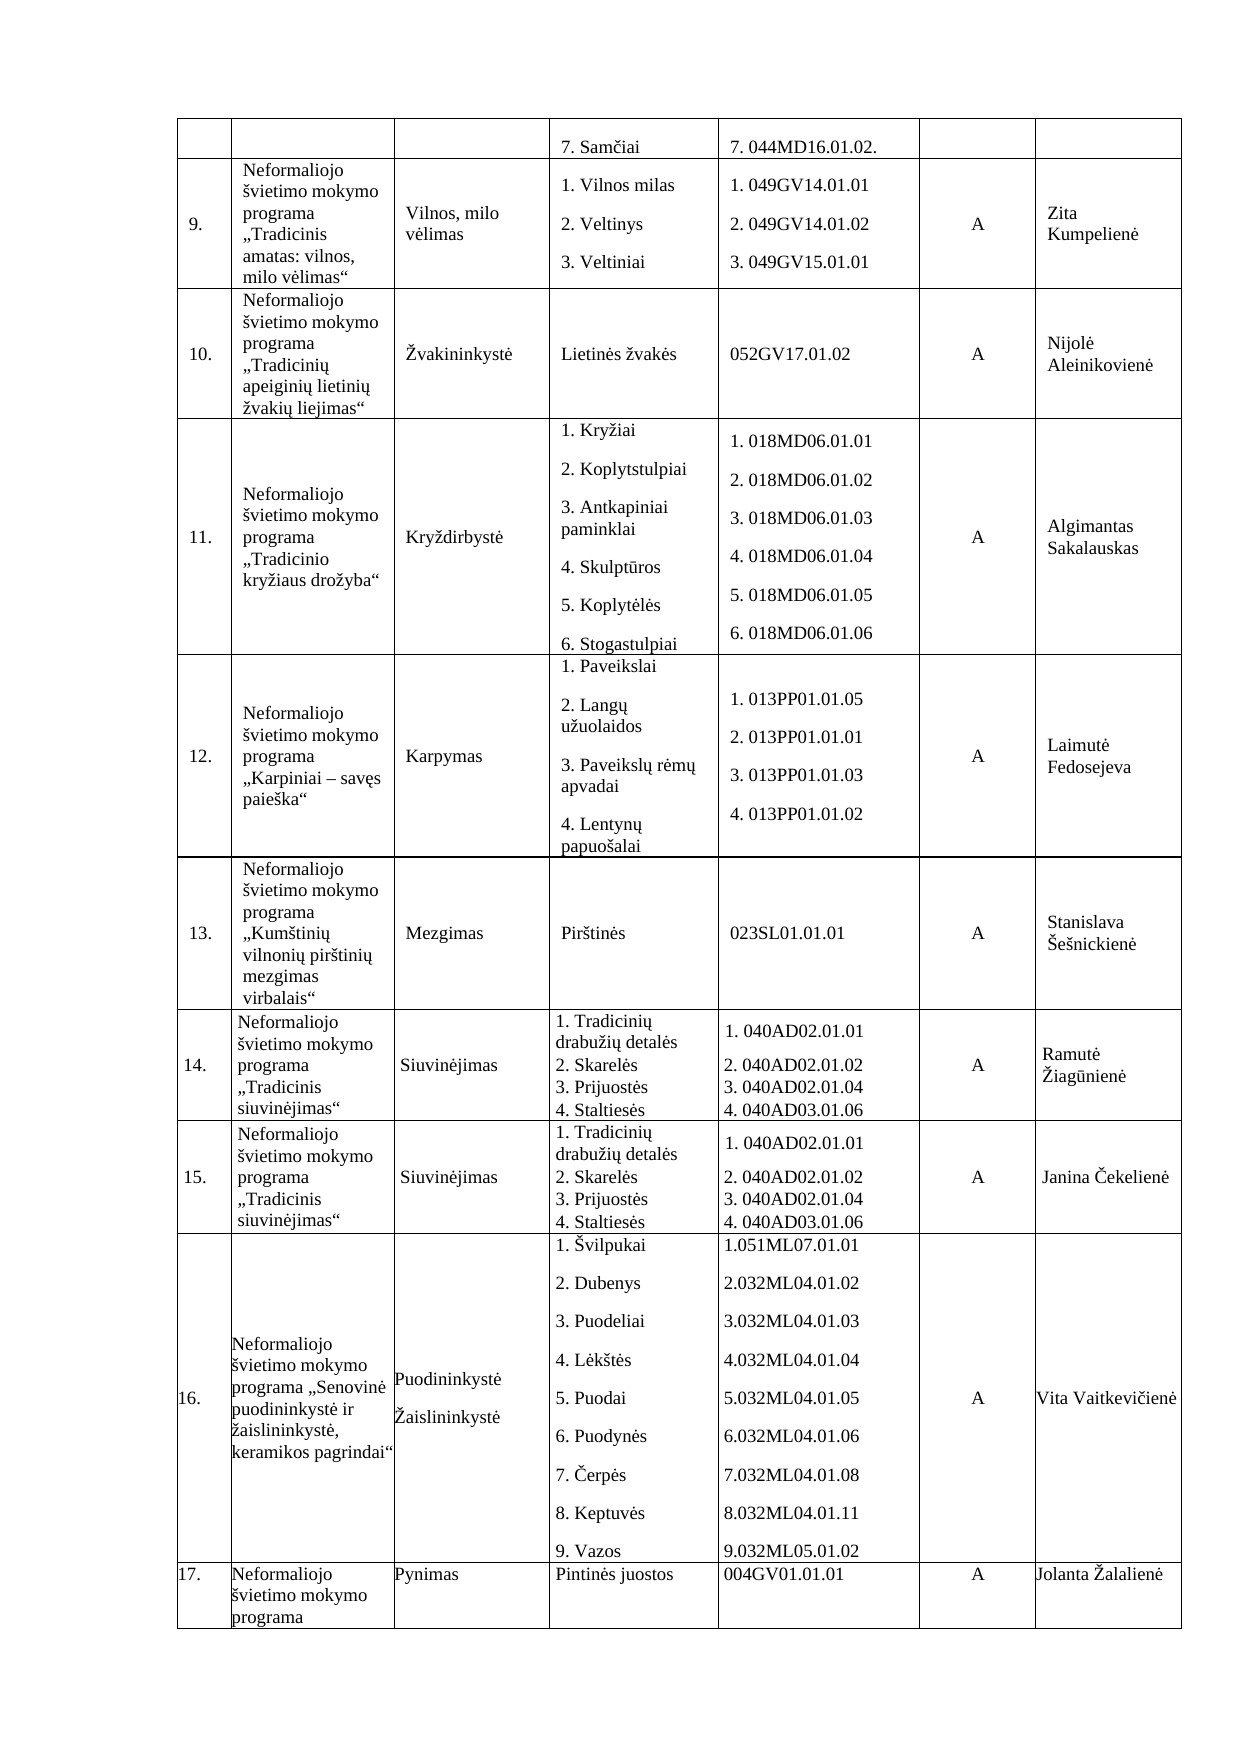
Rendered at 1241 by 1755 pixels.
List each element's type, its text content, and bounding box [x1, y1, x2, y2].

table_cell 1. Vilnos milas 2. Veltinys 3. Veltiniai [550, 159, 718, 288]
table_cell Pynimas [395, 1563, 549, 1627]
table_cell 1. 040AD02.01.01 [719, 1010, 919, 1053]
table_cell A [920, 1563, 1035, 1627]
table_cell Neformaliojo švietimo mokymo programa „Tradicinis siuvinėjimas“ [232, 1121, 394, 1232]
table_cell 4. 040AD03.01.06 [719, 1210, 919, 1232]
table_cell Nijolė Aleinikovienė [1036, 289, 1181, 418]
table_cell [920, 119, 1035, 157]
table_cell A [920, 1234, 1035, 1562]
table_cell 1.051ML07.01.01 2.032ML04.01.02 3.032ML04.01.03 4.032ML04.01.04 5.032ML04.01.05 6.032ML04.01.06 7.032ML04.01.08 8.032ML04.01.11 9.032ML05.01.02 [719, 1234, 919, 1562]
table_cell 7. Samčiai [550, 119, 718, 157]
table_cell 16. [178, 1234, 231, 1562]
table_cell Pintinės juostos [550, 1563, 718, 1627]
table_cell A [920, 655, 1035, 856]
table_cell [1036, 119, 1181, 157]
table_cell 1. Paveikslai 2. Langų užuolaidos 3. Paveikslų rėmų apvadai 4. Lentynų papuošalai [550, 655, 718, 856]
table_cell 4. 040AD03.01.06 [719, 1098, 919, 1120]
table_cell 1. Švilpukai 2. Dubenys 3. Puodeliai 4. Lėkštės 5. Puodai 6. Puodynės 7. Čerpės 8. Keptuvės 9. Vazos [550, 1234, 718, 1562]
table_cell 3. Prijuostės [550, 1187, 718, 1210]
table_cell Kryždirbystė [395, 419, 549, 654]
table_cell A [920, 419, 1035, 654]
table_cell 1. 040AD02.01.01 [719, 1121, 919, 1164]
table_cell 12. [178, 655, 231, 856]
table_cell 1. Kryžiai 2. Koplytstulpiai 3. Antkapiniai paminklai 4. Skulptūros 5. Koplytėlės 6. Stogastulpiai [550, 419, 718, 654]
table_cell Neformaliojo švietimo mokymo programa „Senovinė puodininkystė ir žaislininkystė, keramikos pagrindai“ [232, 1234, 394, 1562]
table_cell 2. 040AD02.01.02 [719, 1165, 919, 1187]
table_cell Lietinės žvakės [550, 289, 718, 418]
table_cell 9. [178, 159, 231, 288]
table_cell 2. Skarelės [550, 1165, 718, 1187]
table_cell 1. 018MD06.01.01 2. 018MD06.01.02 3. 018MD06.01.03 4. 018MD06.01.04 5. 018MD06.01.05 6. 018MD06.01.06 [719, 419, 919, 654]
table_cell Žvakininkystė [395, 289, 549, 418]
table_cell Neformaliojo švietimo mokymo programa [232, 1563, 394, 1627]
table_cell 17. [178, 1563, 231, 1627]
table_cell 7. 044MD16.01.02. [719, 119, 919, 157]
table_cell Jolanta Žalalienė [1036, 1563, 1181, 1627]
table_cell [395, 119, 549, 157]
table_cell Pirštinės [550, 858, 718, 1008]
table_cell Neformaliojo švietimo mokymo programa „Tradicinių apeiginių lietinių žvakių liejimas“ [232, 289, 394, 418]
table_cell 1. Tradicinių drabužių detalės [550, 1121, 718, 1164]
table_cell Janina Čekelienė [1036, 1121, 1181, 1232]
table_cell 4. Staltiesės [550, 1210, 718, 1232]
table_cell Neformaliojo švietimo mokymo programa „Tradicinis amatas: vilnos, milo vėlimas“ [232, 159, 394, 288]
table_cell 023SL01.01.01 [719, 858, 919, 1008]
table_cell Stanislava Šešnickienė [1036, 858, 1181, 1008]
table_cell 4. Staltiesės [550, 1098, 718, 1120]
table_cell Ramutė Žiagūnienė [1036, 1010, 1181, 1120]
table_cell 3. 040AD02.01.04 [719, 1075, 919, 1098]
table_cell Vilnos, milo vėlimas [395, 159, 549, 288]
table_cell 15. [178, 1121, 231, 1232]
table_cell 3. 040AD02.01.04 [719, 1187, 919, 1210]
table_cell 052GV17.01.02 [719, 289, 919, 418]
table_cell [178, 119, 231, 157]
table_cell Siuvinėjimas [395, 1010, 549, 1120]
table_cell 13. [178, 858, 231, 1008]
table_cell A [920, 858, 1035, 1008]
table_cell Zita Kumpelienė [1036, 159, 1181, 288]
table_cell Mezgimas [395, 858, 549, 1008]
table_cell 10. [178, 289, 231, 418]
table_cell 1. 013PP01.01.05 2. 013PP01.01.01 3. 013PP01.01.03 4. 013PP01.01.02 [719, 655, 919, 856]
table_cell 004GV01.01.01 [719, 1563, 919, 1627]
table_cell Neformaliojo švietimo mokymo programa „Kumštinių vilnonių pirštinių mezgimas virbalais“ [232, 858, 394, 1008]
table_cell A [920, 159, 1035, 288]
table_cell Laimutė Fedosejeva [1036, 655, 1181, 856]
table_cell 2. 040AD02.01.02 [719, 1053, 919, 1075]
table_cell A [920, 1121, 1035, 1232]
table_cell 2. Skarelės [550, 1053, 718, 1075]
table_cell 3. Prijuostės [550, 1075, 718, 1098]
table_cell Karpymas [395, 655, 549, 856]
table_cell [232, 119, 394, 157]
table_cell A [920, 289, 1035, 418]
table_cell A [920, 1010, 1035, 1120]
table_cell Algimantas Sakalauskas [1036, 419, 1181, 654]
table_cell 1. 049GV14.01.01 2. 049GV14.01.02 3. 049GV15.01.01 [719, 159, 919, 288]
table_cell Vita Vaitkevičienė [1036, 1234, 1181, 1562]
table_cell 14. [178, 1010, 231, 1120]
table_cell Siuvinėjimas [395, 1121, 549, 1232]
table_cell Neformaliojo švietimo mokymo programa „Tradicinis siuvinėjimas“ [232, 1010, 394, 1120]
table_cell Neformaliojo švietimo mokymo programa „Tradicinio kryžiaus drožyba“ [232, 419, 394, 654]
table_cell Neformaliojo švietimo mokymo programa „Karpiniai – savęs paieška“ [232, 655, 394, 856]
table_cell 11. [178, 419, 231, 654]
table_cell Puodininkystė Žaislininkystė [395, 1234, 549, 1562]
table_cell 1. Tradicinių drabužių detalės [550, 1010, 718, 1053]
